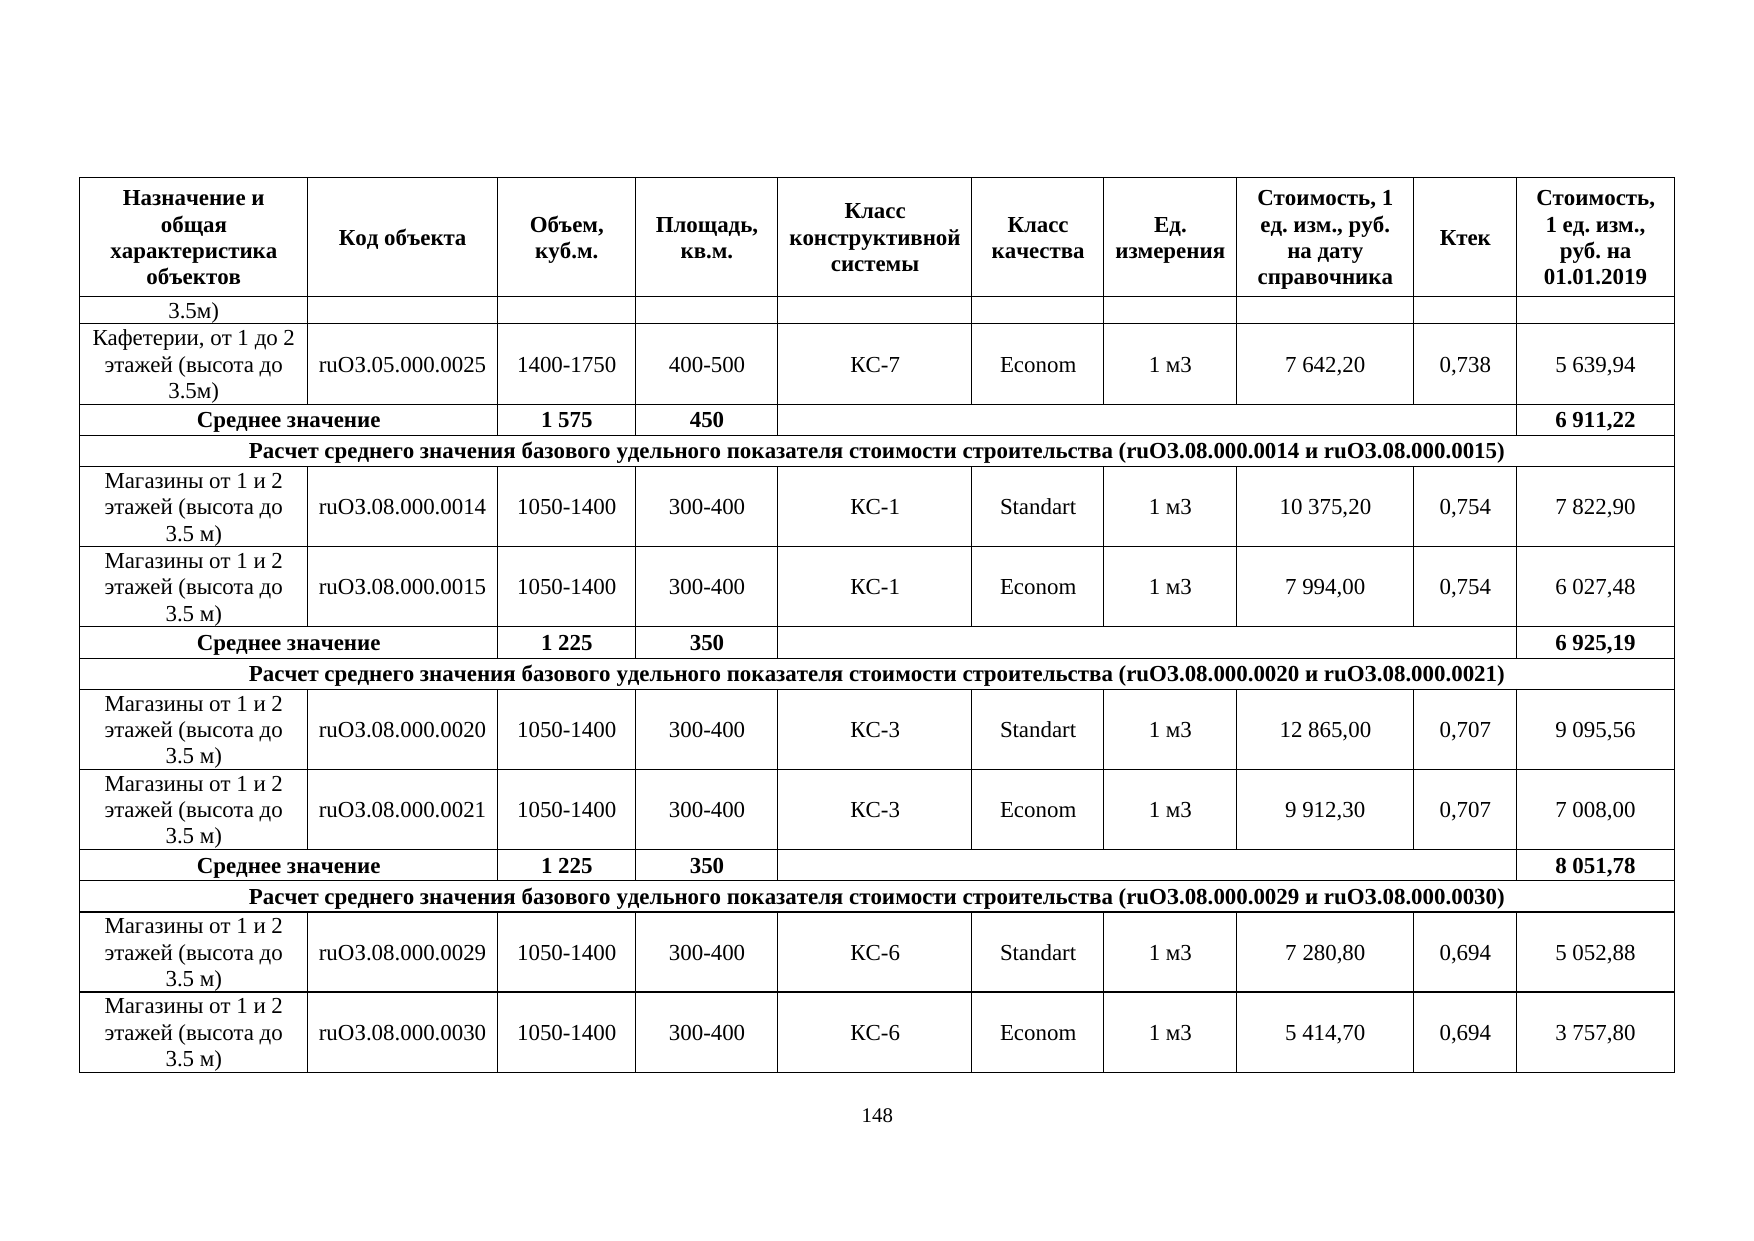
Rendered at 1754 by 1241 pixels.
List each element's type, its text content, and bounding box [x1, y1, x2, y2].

table_cell 1 м3 [1104, 467, 1236, 546]
table_cell 1050-1400 [498, 547, 635, 626]
table_cell Среднее значение [80, 627, 497, 657]
table_cell 7 008,00 [1517, 770, 1674, 849]
table_cell КС-6 [778, 993, 971, 1072]
table_cell ruОЗ.08.000.0020 [308, 690, 497, 769]
table_cell ruОЗ.08.000.0021 [308, 770, 497, 849]
table_header Класс конструктивной системы [778, 178, 971, 296]
table_cell 1 225 [498, 627, 635, 657]
table_cell 6 911,22 [1517, 405, 1674, 435]
table_cell [778, 297, 971, 323]
table_cell 7 642,20 [1237, 324, 1413, 403]
table_cell 10 375,20 [1237, 467, 1413, 546]
table_cell 7 280,80 [1237, 913, 1413, 991]
table_cell 1 м3 [1104, 324, 1236, 403]
table_cell 1050-1400 [498, 993, 635, 1072]
table_cell [1104, 297, 1236, 323]
table_cell 0,754 [1414, 467, 1516, 546]
table_cell Магазины от 1 и 2 этажей (высота до 3.5 м) [80, 913, 307, 991]
table_cell 0,738 [1414, 324, 1516, 403]
table_cell 0,694 [1414, 993, 1516, 1072]
table_cell КС-3 [778, 770, 971, 849]
table_header Назначение и общая характеристика объектов [80, 178, 307, 296]
table_cell 400-500 [636, 324, 777, 403]
table_cell Кафетерии, от 1 до 2 этажей (высота до 3.5м) [80, 324, 307, 403]
table_header Код объекта [308, 178, 497, 296]
table_cell 12 865,00 [1237, 690, 1413, 769]
table_cell Standart [972, 913, 1103, 991]
table_cell 5 639,94 [1517, 324, 1674, 403]
table_cell [308, 297, 497, 323]
table_cell 1 575 [498, 405, 635, 435]
table_cell 1 м3 [1104, 770, 1236, 849]
table_cell ruОЗ.05.000.0025 [308, 324, 497, 403]
table_cell 300-400 [636, 913, 777, 991]
table_cell 1400-1750 [498, 324, 635, 403]
table_cell 3 757,80 [1517, 993, 1674, 1072]
table_cell 3.5м) [80, 297, 307, 323]
table_cell 7 994,00 [1237, 547, 1413, 626]
table_cell 1 м3 [1104, 993, 1236, 1072]
table_cell Магазины от 1 и 2 этажей (высота до 3.5 м) [80, 690, 307, 769]
table_cell 8 051,78 [1517, 850, 1674, 880]
table_cell Расчет среднего значения базового удельного показателя стоимости строительства (ruОЗ.08.000.0029 и ruОЗ.08.000.0030) [80, 881, 1674, 911]
table_header Класс качества [972, 178, 1103, 296]
table_cell 1 225 [498, 850, 635, 880]
table_cell Econom [972, 770, 1103, 849]
table_cell Расчет среднего значения базового удельного показателя стоимости строительства (ruОЗ.08.000.0014 и ruОЗ.08.000.0015) [80, 436, 1674, 466]
table_header Стоимость, 1 ед. изм., руб. на дату справочника [1237, 178, 1413, 296]
table_cell 1050-1400 [498, 770, 635, 849]
table_header Стоимость, 1 ед. изм., руб. на 01.01.2019 [1517, 178, 1674, 296]
table_cell 1 м3 [1104, 690, 1236, 769]
table_cell 1050-1400 [498, 467, 635, 546]
table_header Объем, куб.м. [498, 178, 635, 296]
table_cell 7 822,90 [1517, 467, 1674, 546]
table_cell 300-400 [636, 993, 777, 1072]
table_cell Standart [972, 467, 1103, 546]
table_cell КС-7 [778, 324, 971, 403]
table_cell [636, 297, 777, 323]
table_cell [778, 405, 1516, 435]
table_cell 6 925,19 [1517, 627, 1674, 657]
table_cell Standart [972, 690, 1103, 769]
table_cell 450 [636, 405, 777, 435]
table_cell 0,707 [1414, 690, 1516, 769]
table_cell [778, 850, 1516, 880]
table_cell Магазины от 1 и 2 этажей (высота до 3.5 м) [80, 993, 307, 1072]
table_cell Econom [972, 993, 1103, 1072]
table_cell Econom [972, 324, 1103, 403]
table_cell КС-1 [778, 547, 971, 626]
table_cell КС-1 [778, 467, 971, 546]
table_cell ruОЗ.08.000.0030 [308, 993, 497, 1072]
table_cell 300-400 [636, 467, 777, 546]
table_cell Магазины от 1 и 2 этажей (высота до 3.5 м) [80, 467, 307, 546]
table_cell [1517, 297, 1674, 323]
table_header Ктек [1414, 178, 1516, 296]
table_cell КС-3 [778, 690, 971, 769]
table_cell Econom [972, 547, 1103, 626]
table_cell [972, 297, 1103, 323]
table_cell 350 [636, 850, 777, 880]
table_cell [1237, 297, 1413, 323]
table_cell Магазины от 1 и 2 этажей (высота до 3.5 м) [80, 547, 307, 626]
table_cell 0,694 [1414, 913, 1516, 991]
table_cell 300-400 [636, 547, 777, 626]
table_cell КС-6 [778, 913, 971, 991]
table_cell 0,707 [1414, 770, 1516, 849]
table_cell ruОЗ.08.000.0015 [308, 547, 497, 626]
table_cell Среднее значение [80, 850, 497, 880]
table_cell 6 027,48 [1517, 547, 1674, 626]
table_cell 5 052,88 [1517, 913, 1674, 991]
table_header Площадь, кв.м. [636, 178, 777, 296]
table_cell 9 912,30 [1237, 770, 1413, 849]
table_cell Среднее значение [80, 405, 497, 435]
table_cell 5 414,70 [1237, 993, 1413, 1072]
table_cell 300-400 [636, 770, 777, 849]
table_cell [778, 627, 1516, 657]
table_cell 300-400 [636, 690, 777, 769]
table_cell ruОЗ.08.000.0014 [308, 467, 497, 546]
table_cell 350 [636, 627, 777, 657]
table_cell 0,754 [1414, 547, 1516, 626]
table_cell Расчет среднего значения базового удельного показателя стоимости строительства (ruОЗ.08.000.0020 и ruОЗ.08.000.0021) [80, 659, 1674, 689]
table_cell [1414, 297, 1516, 323]
table_cell 1 м3 [1104, 913, 1236, 991]
table_cell [498, 297, 635, 323]
table_cell 9 095,56 [1517, 690, 1674, 769]
table_cell 1050-1400 [498, 913, 635, 991]
table_cell ruОЗ.08.000.0029 [308, 913, 497, 991]
table_header Ед. измерения [1104, 178, 1236, 296]
table_cell 1 м3 [1104, 547, 1236, 626]
table_cell Магазины от 1 и 2 этажей (высота до 3.5 м) [80, 770, 307, 849]
table_cell 1050-1400 [498, 690, 635, 769]
